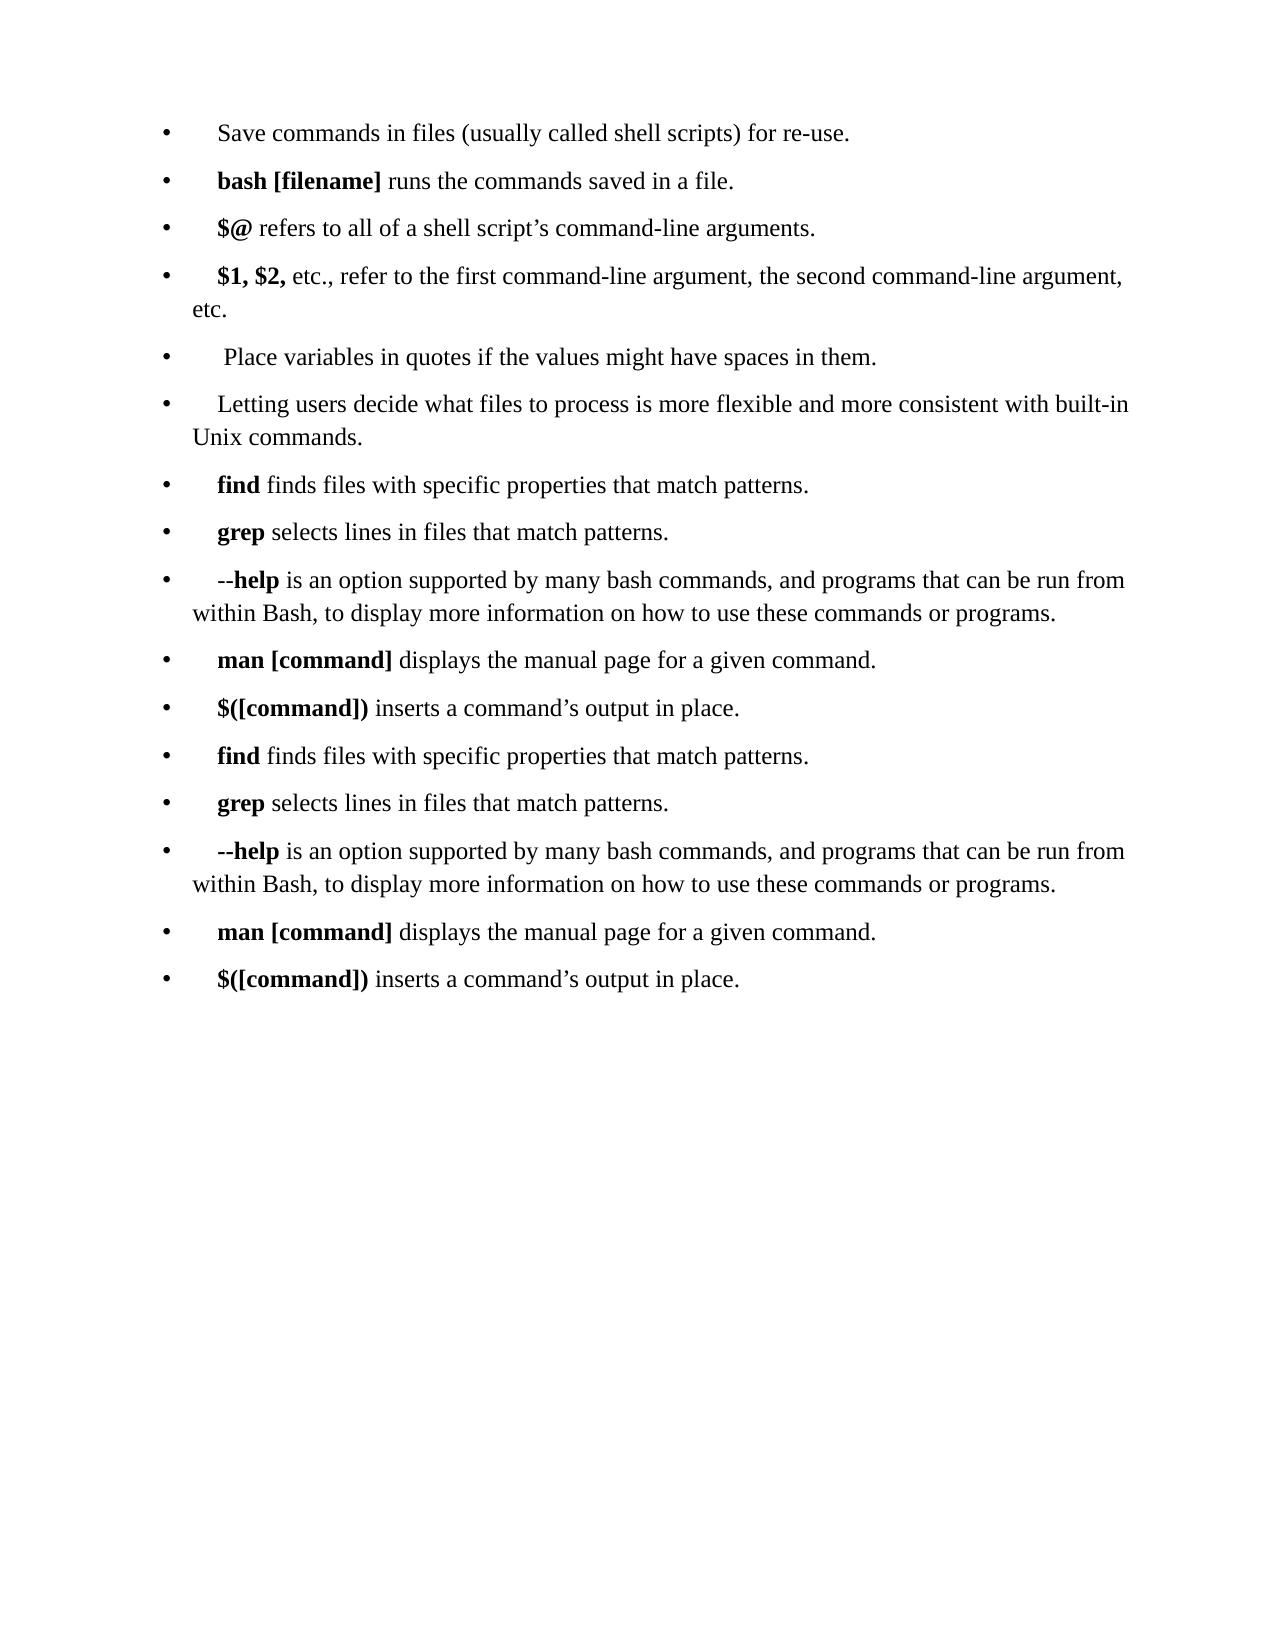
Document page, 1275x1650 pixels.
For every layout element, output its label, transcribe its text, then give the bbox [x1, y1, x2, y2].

list $([command]) inserts a command’s output in place. [162, 693, 1157, 722]
list --help is an option supported by many bash commands, and programs that can be run from within Bash, to display more information on how to use these commands or programs. [162, 565, 1157, 627]
list bash [filename] runs the commands saved in a file. [162, 166, 1157, 194]
list find finds files with specific properties that match patterns. [162, 741, 1157, 769]
list man [command] displays the manual page for a given command. [162, 646, 1157, 674]
list Letting users decide what files to process is more flexible and more consistent with built-in Unix commands. [162, 389, 1157, 451]
list $@ refers to all of a shell script’s command-line arguments. [162, 213, 1157, 242]
list Place variables in quotes if the values might have spaces in them. [162, 342, 1157, 370]
list --help is an option supported by many bash commands, and programs that can be run from within Bash, to display more information on how to use these commands or programs. [162, 836, 1157, 898]
list Save commands in files (usually called shell scripts) for re-use. [162, 118, 1157, 147]
list $1, $2, etc., refer to the first command-line argument, the second command-line argument, etc. [162, 261, 1157, 323]
list man [command] displays the manual page for a given command. [162, 917, 1157, 945]
list $([command]) inserts a command’s output in place. [162, 964, 1157, 993]
list find finds files with specific properties that match patterns. [162, 470, 1157, 498]
list grep selects lines in files that match patterns. [162, 788, 1157, 817]
list grep selects lines in files that match patterns. [162, 517, 1157, 546]
